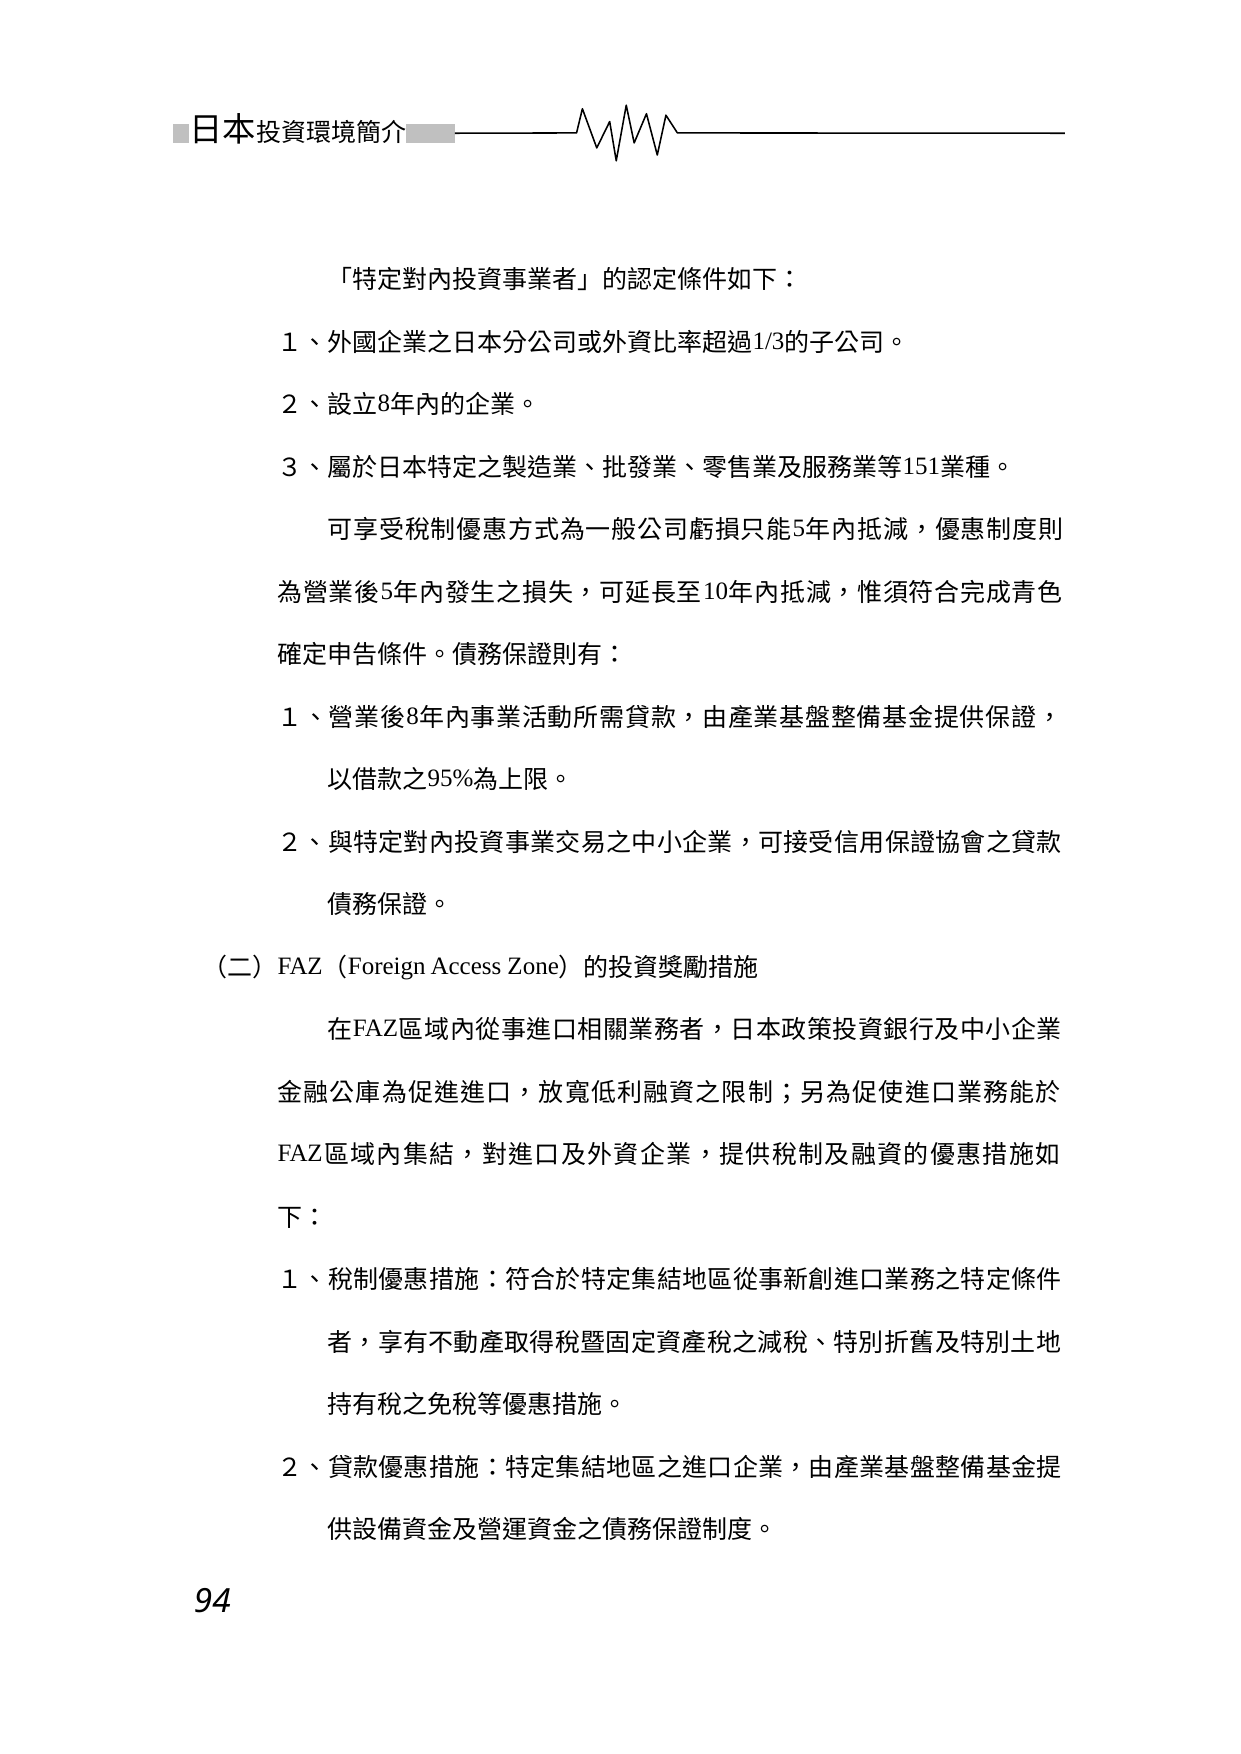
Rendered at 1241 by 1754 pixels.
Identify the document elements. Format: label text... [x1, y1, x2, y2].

text ２、與特定對內投資事業交易之中小企業，可接受信用保證協會之貸款債務保證。 [277, 799, 1063, 924]
text １、外國企業之日本分公司或外資比率超過1/3的子公司。 [277, 299, 1063, 361]
text （二）FAZ（Foreign Access Zone）的投資獎勵措施 [202, 924, 1063, 986]
text ３、屬於日本特定之製造業、批發業、零售業及服務業等151業種。 [277, 424, 1063, 486]
text １、營業後8年內事業活動所需貸款，由產業基盤整備基金提供保證，以借款之95%為上限。 [277, 674, 1063, 799]
text 「特定對內投資事業者」的認定條件如下： [277, 236, 1063, 299]
text １、稅制優惠措施：符合於特定集結地區從事新創進口業務之特定條件者，享有不動產取得稅暨固定資產稅之減稅、特別折舊及特別土地持有稅之免稅等優惠措施。 [277, 1236, 1063, 1424]
text ２、貸款優惠措施：特定集結地區之進口企業，由產業基盤整備基金提供設備資金及營運資金之債務保證制度。 [277, 1424, 1063, 1549]
text ２、設立8年內的企業。 [277, 361, 1063, 424]
text 可享受稅制優惠方式為一般公司虧損只能5年內抵減，優惠制度則為營業後5年內發生之損失，可延長至10年內抵減，惟須符合完成青色確定申告條件。債務保證則有： [277, 486, 1063, 674]
text 在FAZ區域內從事進口相關業務者，日本政策投資銀行及中小企業金融公庫為促進進口，放寬低利融資之限制；另為促使進口業務能於FAZ區域內集結，對進口及外資企業，提供稅制及融資的優惠措施如下： [277, 986, 1063, 1236]
